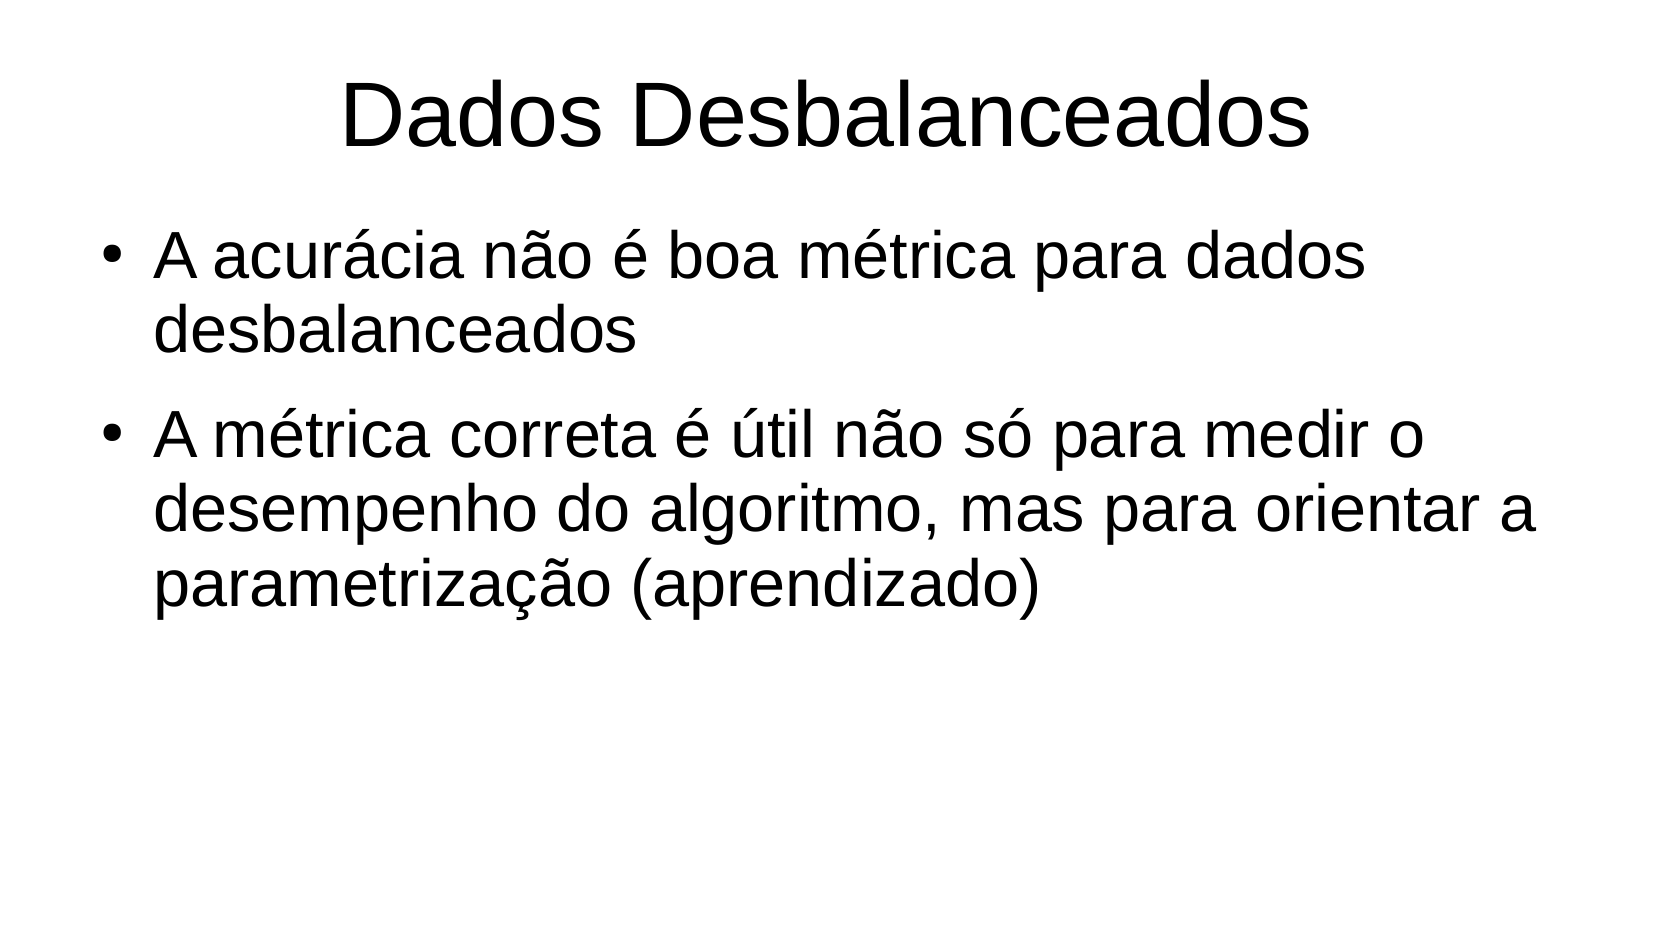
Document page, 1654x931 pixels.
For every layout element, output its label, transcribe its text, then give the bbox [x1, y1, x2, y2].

title Dados Desbalanceados [82, 37, 1571, 193]
list A acurácia não é boa métrica para dados desbalanceados A métrica correta é útil não só para medir o desempenho do algoritmo, mas para orientar a parametrização (aprendizado) [82, 217, 1571, 758]
